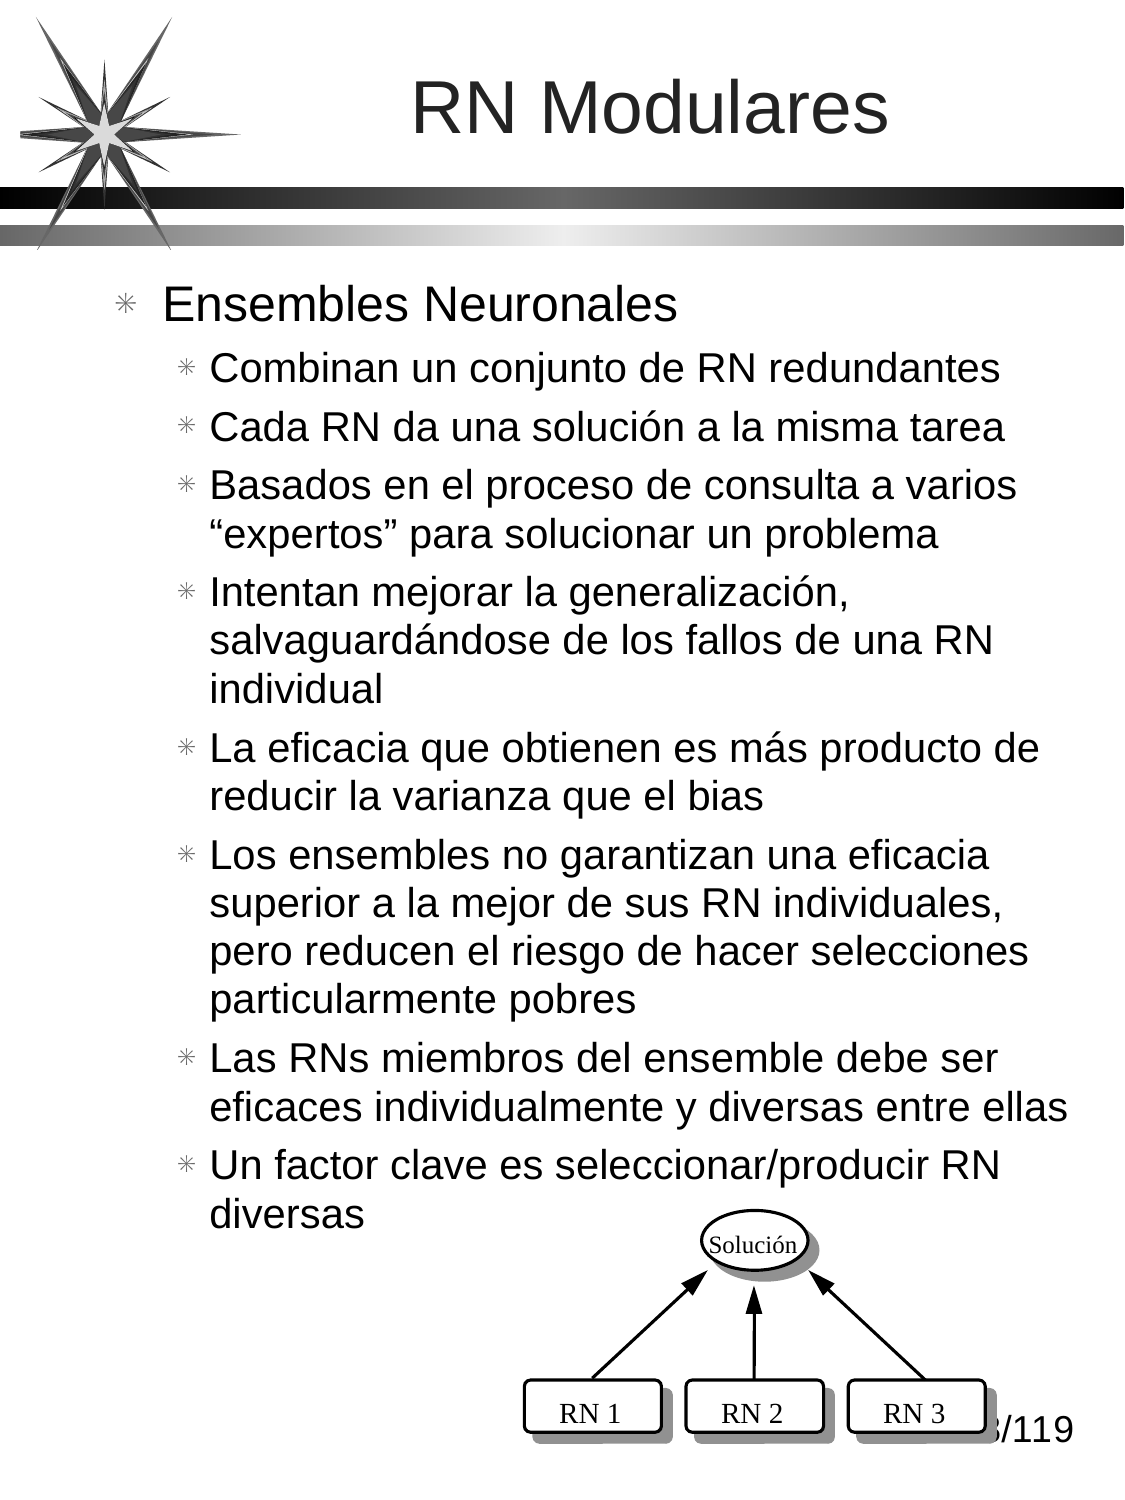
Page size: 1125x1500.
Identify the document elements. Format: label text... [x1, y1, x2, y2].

text_box [524, 1380, 673, 1444]
text_box [701, 1210, 835, 1296]
text_box [685, 1380, 835, 1444]
text_box RN 2 [721, 1394, 784, 1430]
title RN Modulares [174, 10, 1125, 203]
text_box Solución [708, 1228, 798, 1259]
text_box [848, 1380, 997, 1444]
list Ensembles Neuronales Combinan un conjunto de RN redundantes Cada RN da una solución a la misma tarea Basados en el proceso de consulta a varios “expertos” para solucionar un problema Intentan mejorar la generalización, salvaguardándose de los fallos de una RN individual La eficacia que obtienen es más producto de reducir la varianza que el bias Los ensembles no garantizan una eficacia superior a la mejor de sus RN individuales, pero reducen el riesgo de hacer selecciones particularmente pobres Las RNs miembros del ensemble debe ser eficaces individualmente y diversas entre ellas Un factor clave es seleccionar/producir RN diversas [37, 275, 1075, 1451]
text_box [681, 1270, 708, 1296]
text_box [745, 1285, 763, 1314]
text_box RN 3 [883, 1394, 946, 1430]
text_box RN 1 [559, 1394, 622, 1430]
